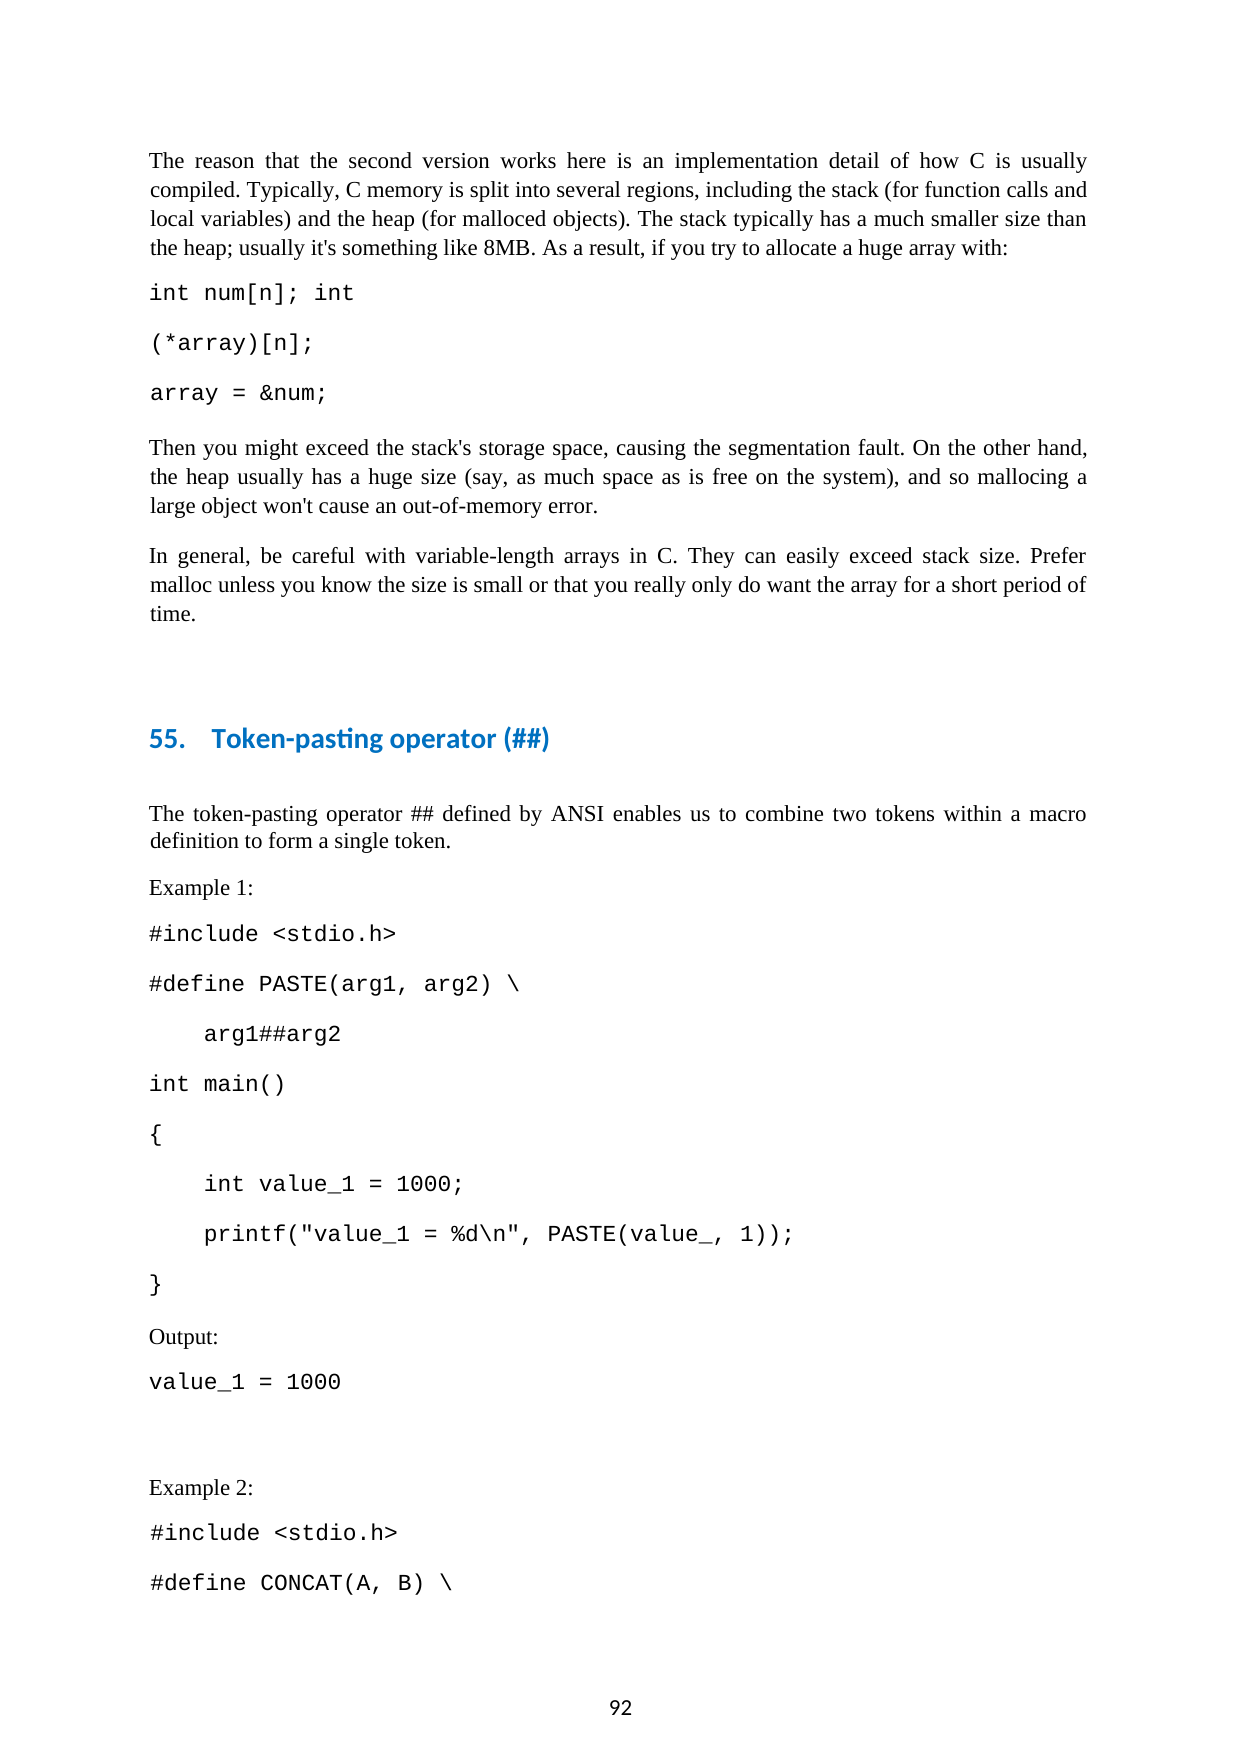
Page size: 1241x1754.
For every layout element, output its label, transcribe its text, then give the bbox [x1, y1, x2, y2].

text arg1##arg2 [149, 1022, 1087, 1048]
text value_1 = 1000 [149, 1371, 1087, 1396]
text } [149, 1273, 1087, 1299]
text int main() [149, 1072, 1087, 1098]
text #include <stdio.h> [149, 922, 1087, 948]
text #define CONCAT(A, B) \ [150, 1572, 1090, 1598]
subtitle Token-pasting operator (##) [149, 720, 771, 756]
text Example 2: [149, 1474, 1089, 1500]
text The reason that the second version works here is an implementation detail of how C is usually compiled. Typically, C memory is split into several regions, including the stack (for function calls and local variables) and the heap (for malloced objects). The stack typically has a much smaller size than the heap; usually it's something like 8MB. As a result, if you try to allocate a huge array with: [149, 147, 1089, 260]
text Output: [149, 1323, 1089, 1349]
text int num[n]; int (*array)[n]; array = &num; [149, 282, 370, 408]
text int value_1 = 1000; [149, 1172, 1087, 1198]
text Then you might exceed the stack's storage space, causing the segmentation fault. On the other hand, the heap usually has a huge size (say, as much space as is free on the system), and so mallocing a large object won't cause an out-of-memory error. [149, 434, 1089, 518]
text The token-pasting operator ## defined by ANSI enables us to combine two tokens within a macro definition to form a single token. [149, 800, 1089, 853]
text Example 1: [149, 874, 1089, 901]
text #include <stdio.h> [150, 1522, 1090, 1548]
text printf("value_1 = %d\n", PASTE(value_, 1)); [149, 1223, 1087, 1248]
text { [149, 1122, 1087, 1148]
text In general, be careful with variable-length arrays in C. They can easily exceed stack size. Prefer malloc unless you know the size is small or that you really only do want the array for a short period of time. [149, 542, 1089, 626]
text #define PASTE(arg1, arg2) \ [149, 972, 1087, 998]
